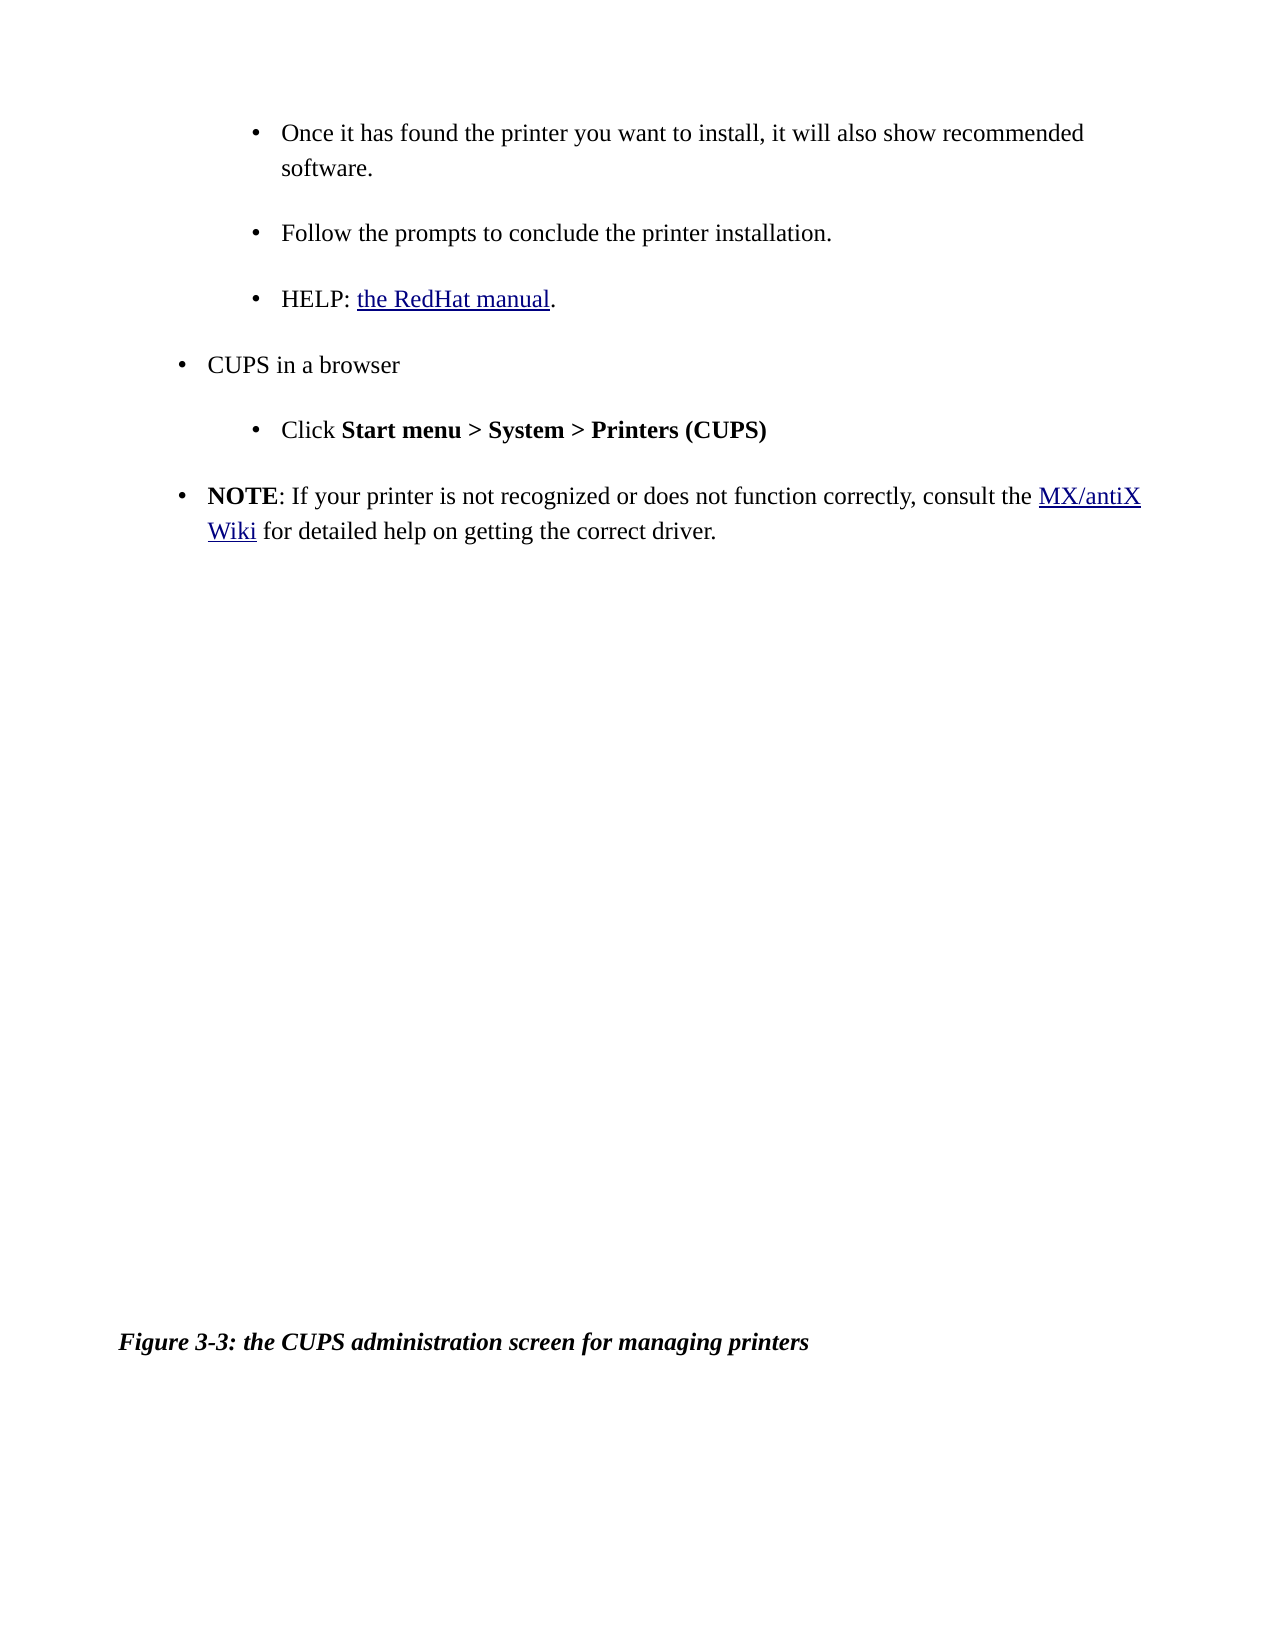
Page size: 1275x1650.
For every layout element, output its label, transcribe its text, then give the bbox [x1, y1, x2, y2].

text Figure 3-3: the CUPS administration screen for managing printers [118, 1327, 1157, 1356]
list Click Start menu > System > Printers (CUPS) [252, 416, 1141, 444]
list HELP: the RedHat manual. [252, 284, 1141, 313]
list CUPS in a browser [178, 350, 1141, 378]
list NOTE: If your printer is not recognized or does not function correctly, consult the MX/antiX Wiki for detailed help on getting the correct driver. [178, 481, 1141, 544]
list Follow the prompts to conclude the printer installation. [252, 218, 1141, 247]
list Once it has found the printer you want to install, it will also show recommended software. [252, 118, 1141, 181]
